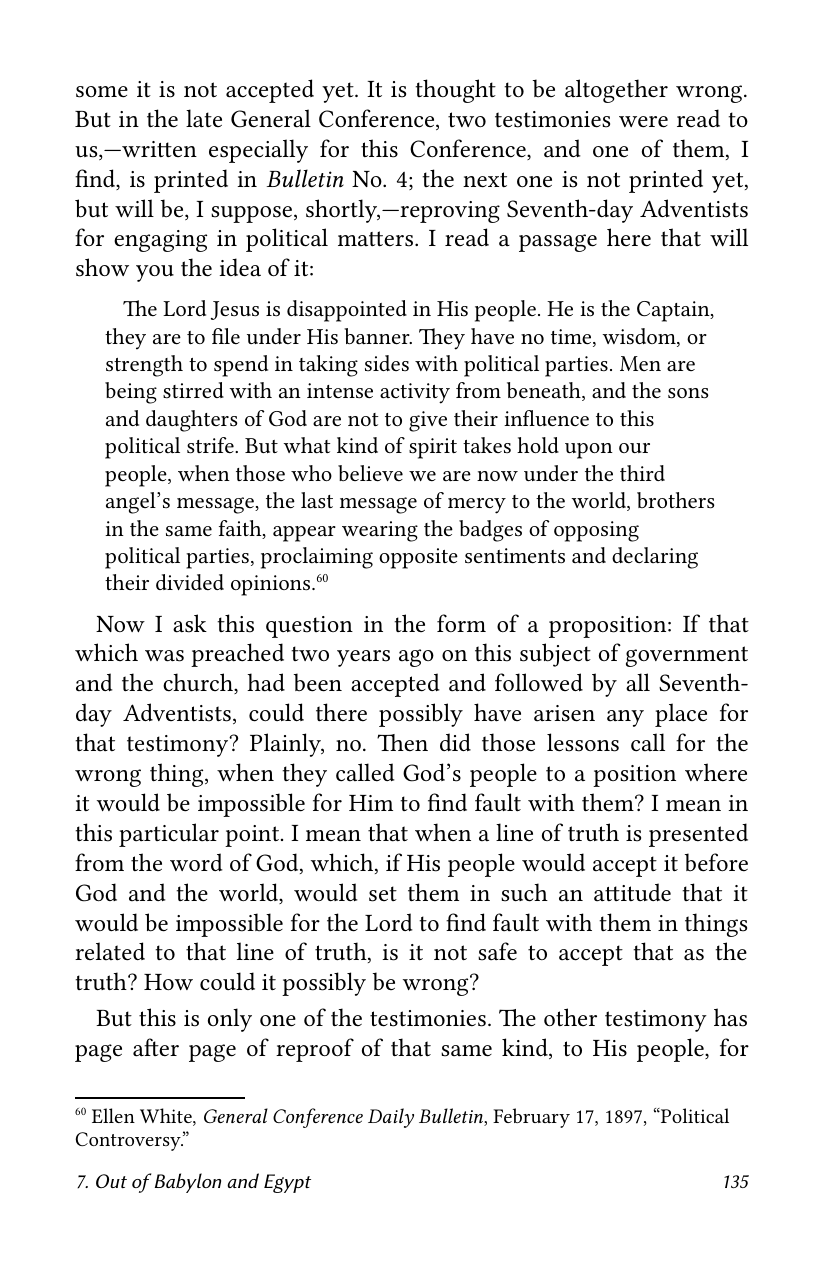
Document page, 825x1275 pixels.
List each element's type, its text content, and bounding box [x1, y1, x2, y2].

text Now I ask this question in the form of a proposition: If that which was preached two years ago on this subject of government and the church, had been accepted and followed by all Seventh-day Adventists, could there possibly have arisen any place for that testimony? Plainly, no. Then did those lessons call for the wrong thing, when they called God’s people to a position where it would be impossible for Him to find fault with them? I mean in this particular point. I mean that when a line of truth is presented from the word of God, which, if His people would accept it before God and the world, would set them in such an attitude that it would be impossible for the Lord to find fault with them in things related to that line of truth, is it not safe to accept that as the truth? How could it possibly be wrong? [75, 609, 750, 997]
text The Lord Jesus is disappointed in His people. He is the Captain, they are to file under His banner. They have no time, wisdom, or strength to spend in taking sides with political parties. Men are being stirred with an intense activity from beneath, and the sons and daughters of God are not to give their influence to this political strife. But what kind of spirit takes hold upon our people, when those who believe we are now under the third angel’s message, the last message of mercy to the world, brothers in the same faith, appear wearing the badges of opposing political parties, proclaiming opposite sentiments and declaring their divided opinions. [105, 296, 720, 596]
text But this is only one of the testimonies. The other testimony has page after page of reproof of that same kind, to His people, for [75, 1004, 750, 1063]
text some it is not accepted yet. It is thought to be altogether wrong. But in the late General Conference, two testimonies were read to us,—written especially for this Conference, and one of them, I find, is printed in Bulletin No. 4; the next one is not printed yet, but will be, I suppose, shortly,—reproving Seventh-day Adventists for engaging in political matters. I read a passage here that will show you the idea of it: [75, 75, 750, 283]
text Ellen White, General Conference Daily Bulletin, February 17, 1897, “Political Controversy.” [75, 1104, 750, 1152]
